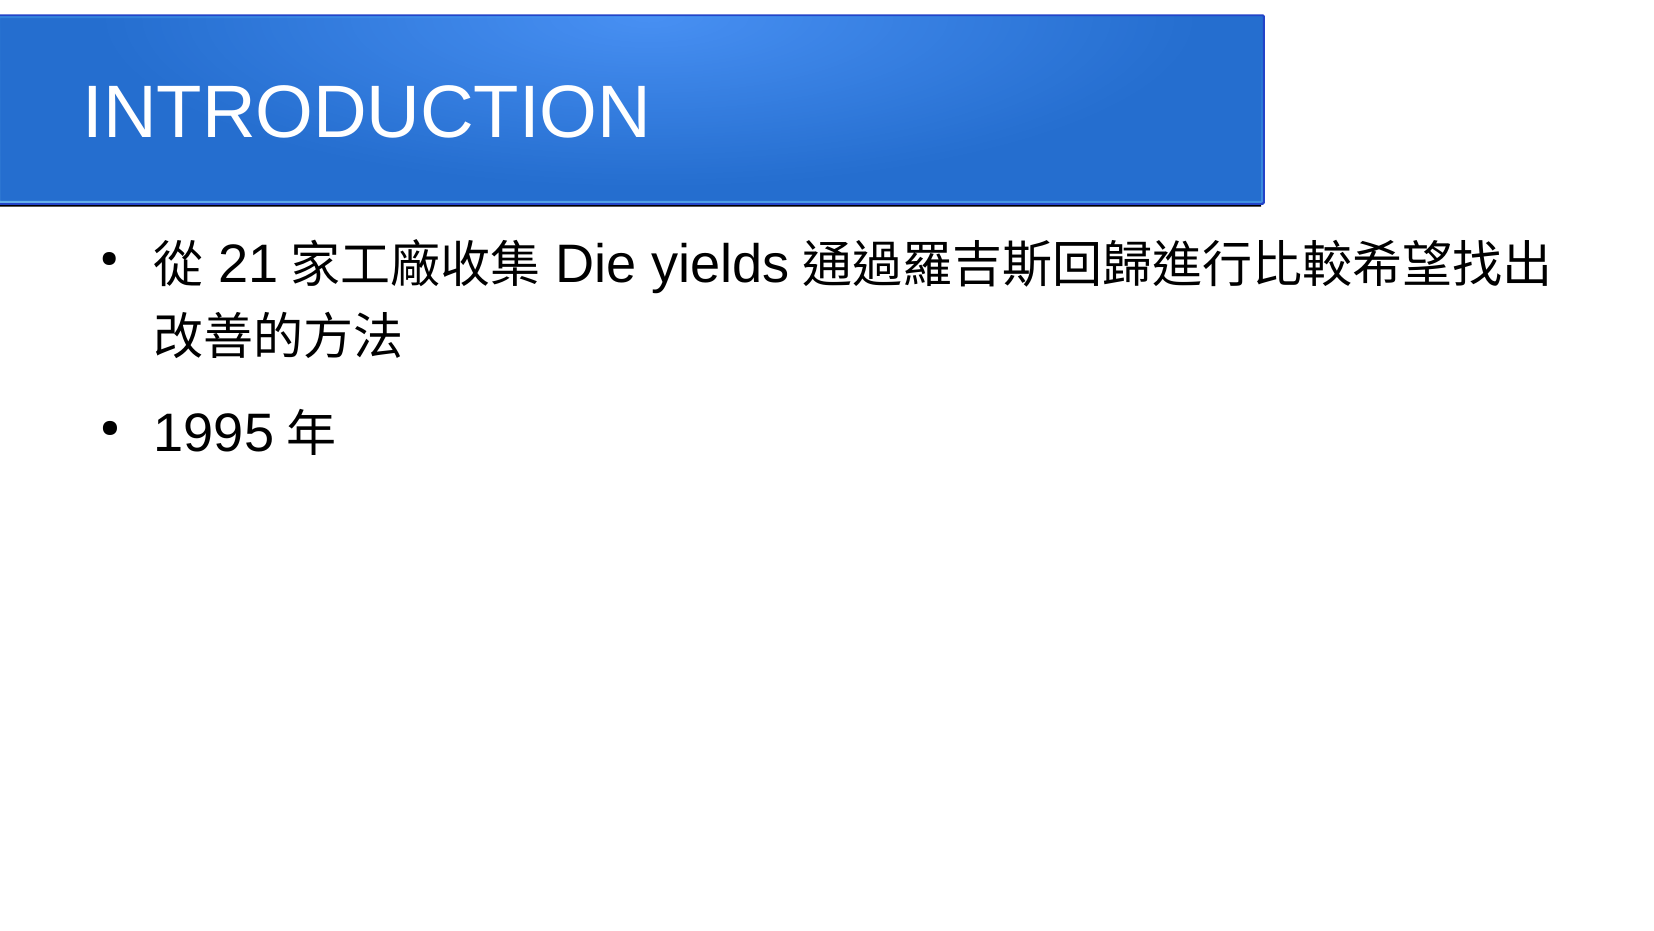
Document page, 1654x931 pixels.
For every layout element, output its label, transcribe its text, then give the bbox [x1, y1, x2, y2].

list 從21家工廠收集Die yields通過羅吉斯回歸進行比較希望找出改善的方法 1995年 [82, 224, 1571, 764]
title INTRODUCTION [82, 35, 1235, 189]
